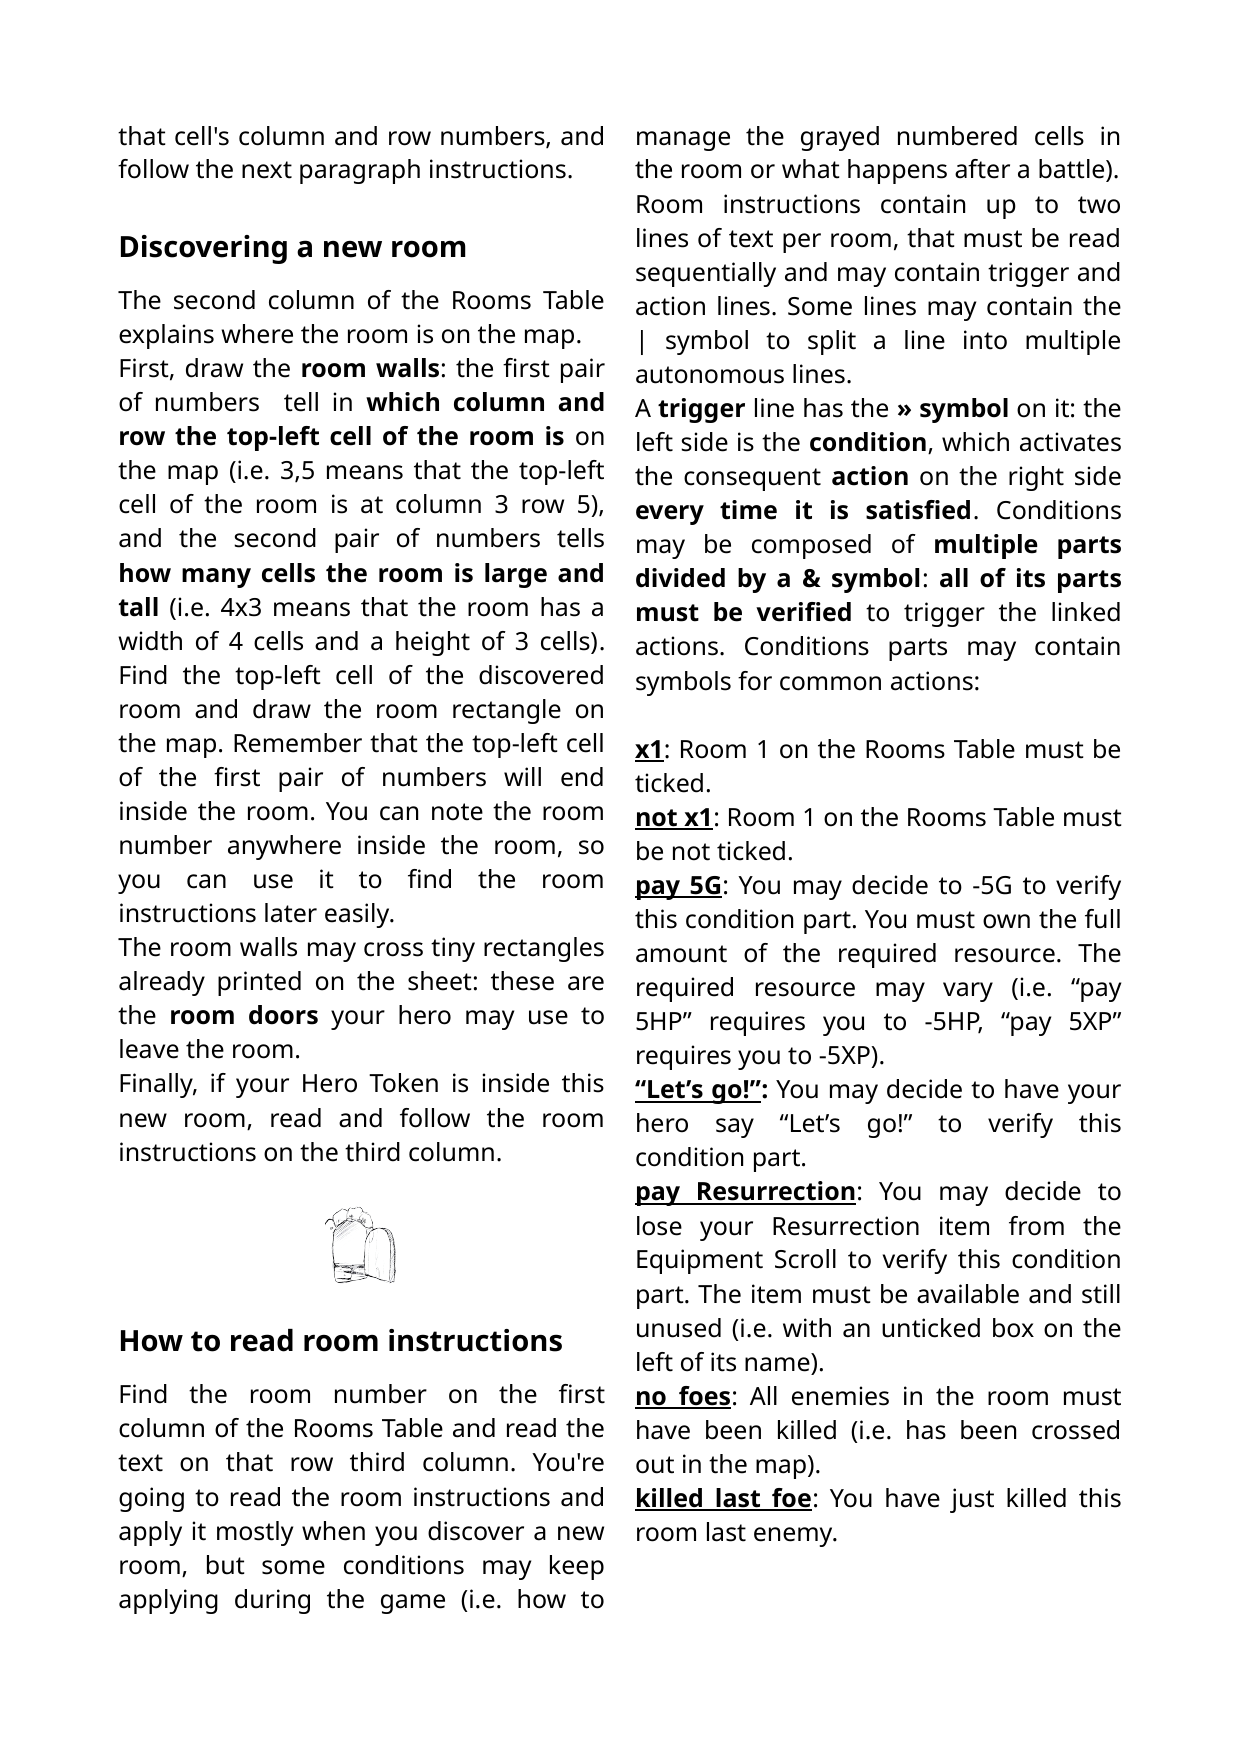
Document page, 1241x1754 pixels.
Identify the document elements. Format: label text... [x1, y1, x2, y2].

text manage the grayed numbered cells in the room or what happens after a battle). [635, 118, 1122, 186]
picture [325, 1202, 399, 1287]
text that cell's column and row numbers, and follow the next paragraph instructions. [118, 118, 605, 186]
text pay 5G: You may decide to -5G to verify this condition part. You must own the full amount of the required resource. The required resource may vary (i.e. “pay 5HP” requires you to -5HP, “pay 5XP” requires you to -5XP). [635, 867, 1122, 1072]
text not x1: Room 1 on the Rooms Table must be not ticked. [635, 799, 1122, 867]
text “Let’s go!”: You may decide to have your hero say “Let’s go!” to verify this condition part. [635, 1072, 1122, 1174]
text no foes: All enemies in the room must have been killed (i.e. has been crossed out in the map). [635, 1378, 1122, 1481]
text A trigger line has the » symbol on it: the left side is the condition, which activates the consequent action on the right side every time it is satisfied. Conditions may be composed of multiple parts divided by a & symbol: all of its parts must be verified to trigger the linked actions. Conditions parts may contain symbols for common actions: [635, 391, 1122, 697]
text First, draw the room walls: the first pair of numbers tell in which column and row the top-left cell of the room is on the map (i.e. 3,5 means that the top-left cell of the room is at column 3 row 5), and the second pair of numbers tells how many cells the room is large and tall (i.e. 4x3 means that the room has a width of 4 cells and a height of 3 cells). Find the top-left cell of the discovered room and draw the room rectangle on the map. Remember that the top-left cell of the first pair of numbers will end inside the room. You can note the room number anywhere inside the room, so you can use it to find the room instructions later easily. [118, 351, 605, 930]
text x1: Room 1 on the Rooms Table must be ticked. [635, 731, 1122, 799]
text pay Resurrection: You may decide to lose your Resurrection item from the Equipment Scroll to verify this condition part. The item must be available and still unused (i.e. with an unticked box on the left of its name). [635, 1174, 1122, 1378]
text The second column of the Rooms Table explains where the room is on the map. [118, 283, 605, 351]
text The room walls may cross tiny rectangles already printed on the sheet: these are the room doors your hero may use to leave the room. [118, 930, 605, 1066]
text Room instructions contain up to two lines of text per room, that must be read sequentially and may contain trigger and action lines. Some lines may contain the | symbol to split a line into multiple autonomous lines. [635, 186, 1122, 391]
text Finally, if your Hero Token is inside this new room, read and follow the room instructions on the third column. [118, 1066, 605, 1168]
text Discovering a new room [118, 226, 605, 266]
text killed last foe: You have just killed this room last enemy. [635, 1481, 1122, 1549]
text Find the room number on the first column of the Rooms Table and read the text on that row third column. You're going to read the room instructions and apply it mostly when you discover a new room, but some conditions may keep applying during the game (i.e. how to [118, 1377, 605, 1615]
text How to read room instructions [118, 1320, 605, 1360]
